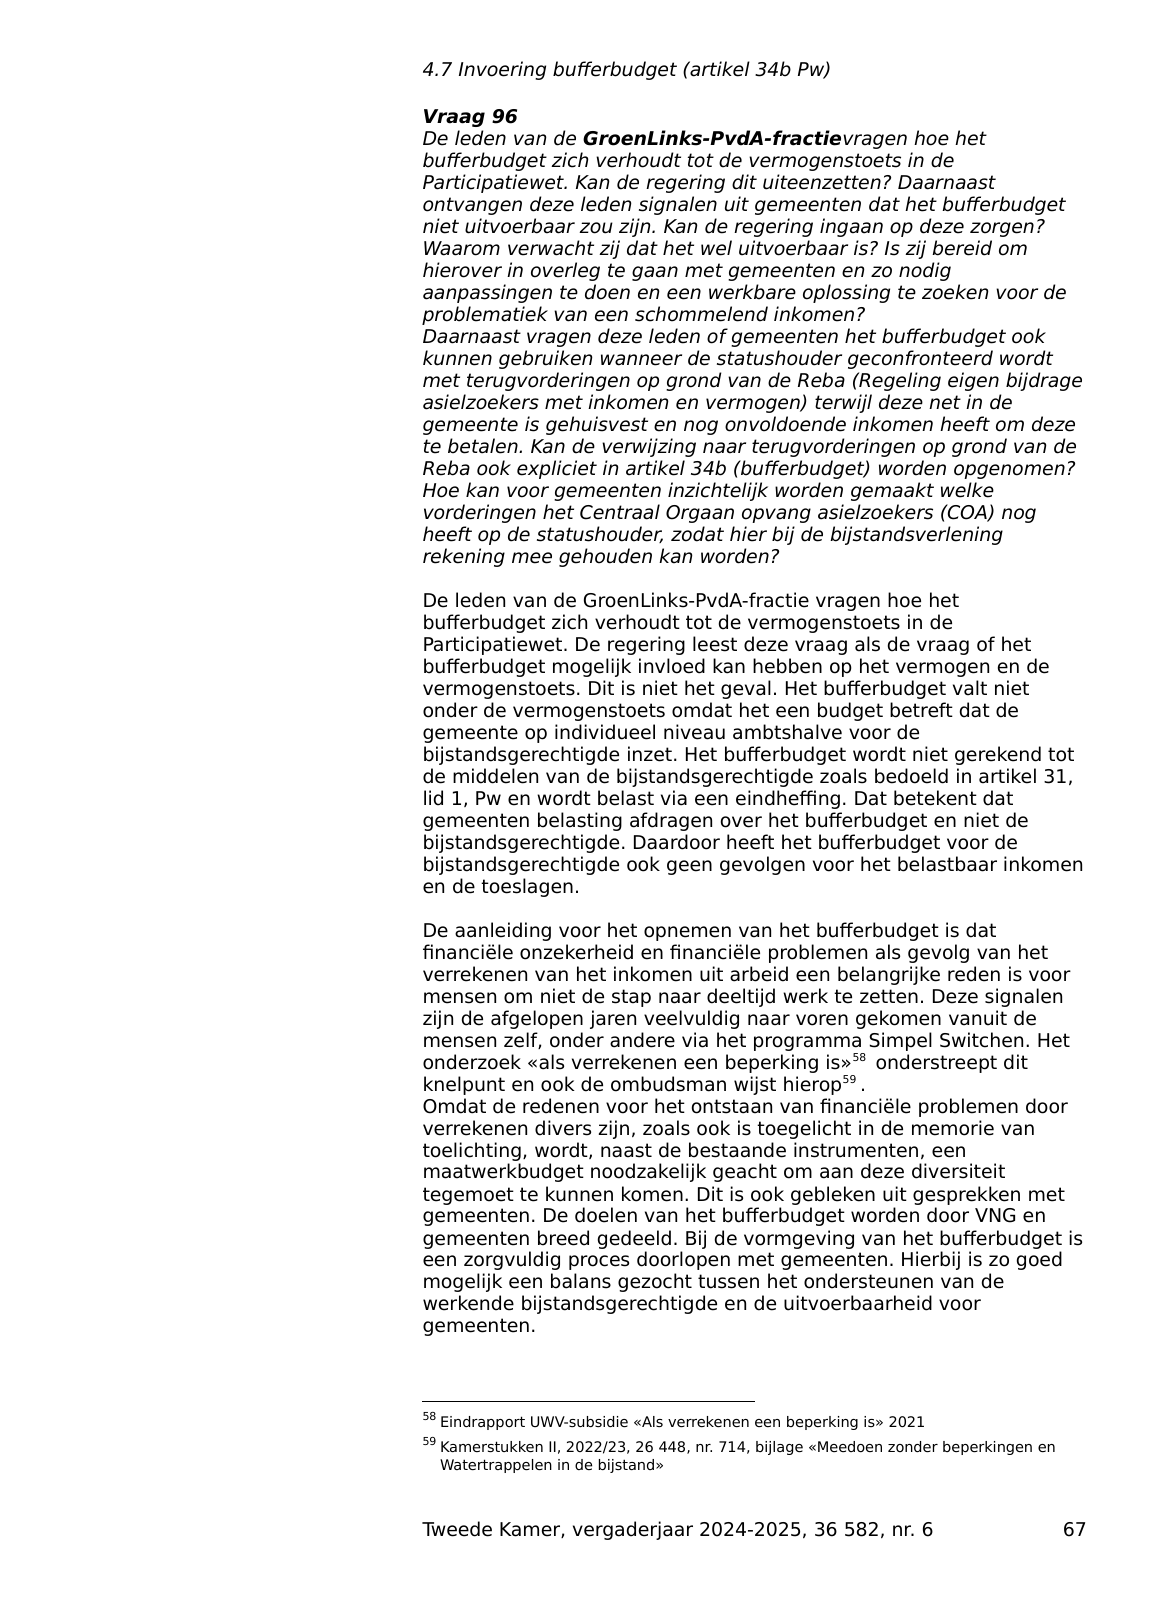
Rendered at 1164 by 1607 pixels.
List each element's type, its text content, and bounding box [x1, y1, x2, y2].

text Vraag 96 [422, 106, 1087, 128]
text Eindrapport UWV-subsidie «Als verrekenen een beperking is» 2021 [422, 1410, 1087, 1432]
subtitle 4.7 Invoering bufferbudget (artikel 34b Pw) [422, 59, 1087, 81]
text Daarnaast vragen deze leden of gemeenten het bufferbudget ook kunnen gebruiken wanneer de statushouder geconfronteerd wordt met terugvorderingen op grond van de Reba (Regeling eigen bijdrage asielzoekers met inkomen en vermogen) terwijl deze net in de gemeente is gehuisvest en nog onvoldoende inkomen heeft om deze te betalen. Kan de verwijzing naar terugvorderingen op grond van de Reba ook expliciet in artikel 34b (bufferbudget) worden opgenomen? Hoe kan voor gemeenten inzichtelijk worden gemaakt welke vorderingen het Centraal Orgaan opvang asielzoekers (COA) nog heeft op de statushouder, zodat hier bij de bijstandsverlening rekening mee gehouden kan worden? [422, 326, 1087, 568]
text Omdat de redenen voor het ontstaan van financiële problemen door verrekenen divers zijn, zoals ook is toegelicht in de memorie van toelichting, wordt, naast de bestaande instrumenten, een maatwerkbudget noodzakelijk geacht om aan deze diversiteit tegemoet te kunnen komen. Dit is ook gebleken uit gesprekken met gemeenten. De doelen van het bufferbudget worden door VNG en gemeenten breed gedeeld. Bij de vormgeving van het bufferbudget is een zorgvuldig proces doorlopen met gemeenten. Hierbij is zo goed mogelijk een balans gezocht tussen het ondersteunen van de werkende bijstandsgerechtigde en de uitvoerbaarheid voor gemeenten. [422, 1096, 1087, 1337]
text De leden van de GroenLinks-PvdA-fractievragen hoe het bufferbudget zich verhoudt tot de vermogenstoets in de Participatiewet. Kan de regering dit uiteenzetten? Daarnaast ontvangen deze leden signalen uit gemeenten dat het bufferbudget niet uitvoerbaar zou zijn. Kan de regering ingaan op deze zorgen? Waarom verwacht zij dat het wel uitvoerbaar is? Is zij bereid om hierover in overleg te gaan met gemeenten en zo nodig aanpassingen te doen en een werkbare oplossing te zoeken voor de problematiek van een schommelend inkomen? [422, 128, 1087, 326]
text Kamerstukken II, 2022/23, 26 448, nr. 714, bijlage «Meedoen zonder beperkingen en Watertrappelen in de bijstand» [422, 1435, 1087, 1474]
text De aanleiding voor het opnemen van het bufferbudget is dat financiële onzekerheid en financiële problemen als gevolg van het verrekenen van het inkomen uit arbeid een belangrijke reden is voor mensen om niet de stap naar deeltijd werk te zetten. Deze signalen zijn de afgelopen jaren veelvuldig naar voren gekomen vanuit de mensen zelf, onder andere via het programma Simpel Switchen. Het onderzoek «als verrekenen een beperking is» onderstreept dit knelpunt en ook de ombudsman wijst hierop. [422, 920, 1087, 1096]
text De leden van de GroenLinks-PvdA-fractie vragen hoe het bufferbudget zich verhoudt tot de vermogenstoets in de Participatiewet. De regering leest deze vraag als de vraag of het bufferbudget mogelijk invloed kan hebben op het vermogen en de vermogenstoets. Dit is niet het geval. Het bufferbudget valt niet onder de vermogenstoets omdat het een budget betreft dat de gemeente op individueel niveau ambtshalve voor de bijstandsgerechtigde inzet. Het bufferbudget wordt niet gerekend tot de middelen van de bijstandsgerechtigde zoals bedoeld in artikel 31, lid 1, Pw en wordt belast via een eindheffing. Dat betekent dat gemeenten belasting afdragen over het bufferbudget en niet de bijstandsgerechtigde. Daardoor heeft het bufferbudget voor de bijstandsgerechtigde ook geen gevolgen voor het belastbaar inkomen en de toeslagen. [422, 590, 1087, 897]
